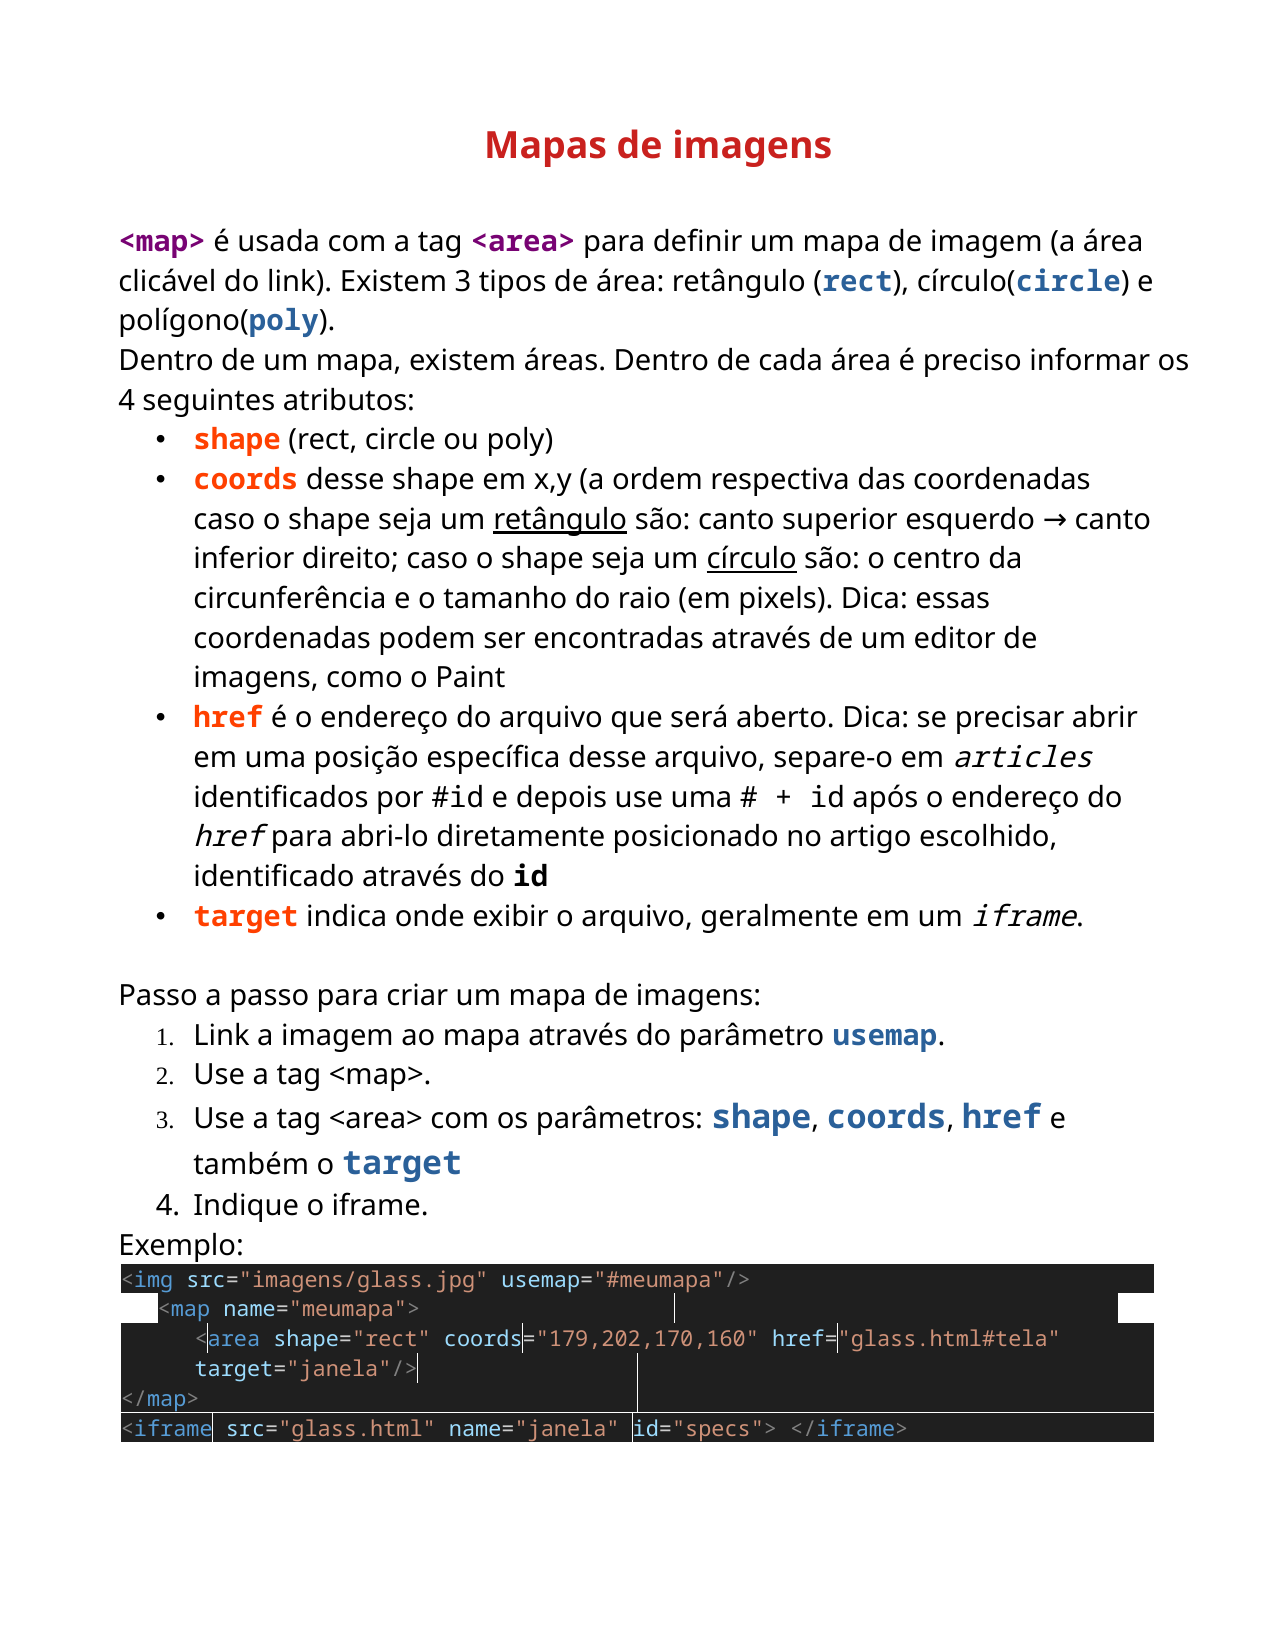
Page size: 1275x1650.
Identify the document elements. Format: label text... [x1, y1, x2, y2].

text <iframe src="glass.html" name="janela" id="specs"> </iframe> [118, 1412, 1157, 1442]
text <img src="imagens/glass.jpg" usemap="#meumapa"/> [118, 1263, 1157, 1293]
list Indique o iframe. [156, 1184, 1157, 1224]
text </map> [118, 1383, 1157, 1412]
list Link a imagem ao mapa através do parâmetro usemap. [156, 1014, 1157, 1054]
list shape (rect, circle ou poly) [156, 419, 1157, 458]
list Use a tag <area> com os parâmetros: shape, coords, href e também o target [156, 1093, 1157, 1184]
list target indica onde exibir o arquivo, geralmente em um iframe. [156, 895, 1157, 934]
text <map name="meumapa"> [118, 1293, 1157, 1323]
text <map> é usada com a tag <area> para definir um mapa de imagem (a área clicável do link). Existem 3 tipos de área: retângulo (rect), círculo(circle) e polígono(poly). Dentro de um mapa, existem áreas. Dentro de cada área é preciso informar os 4 seguintes atributos: [118, 220, 1198, 419]
text <area shape="rect" coords="179,202,170,160" href="glass.html#tela" target="janela"/> [118, 1323, 1157, 1383]
text Exemplo: [118, 1224, 1157, 1263]
list href é o endereço do arquivo que será aberto. Dica: se precisar abrir em uma posição específica desse arquivo, separe-o em articles identificados por #id e depois use uma # + id após o endereço do href para abri-lo diretamente posicionado no artigo escolhido, identificado através do id [156, 696, 1157, 895]
list Use a tag <map>. [156, 1054, 1157, 1093]
text Passo a passo para criar um mapa de imagens: [118, 974, 1157, 1014]
list coords desse shape em x,y (a ordem respectiva das coordenadas caso o shape seja um retângulo são: canto superior esquerdo → canto inferior direito; caso o shape seja um círculo são: o centro da circunferência e o tamanho do raio (em pixels). Dica: essas coordenadas podem ser encontradas através de um editor de imagens, como o Paint [156, 458, 1157, 696]
text Mapas de imagens [118, 118, 1198, 169]
